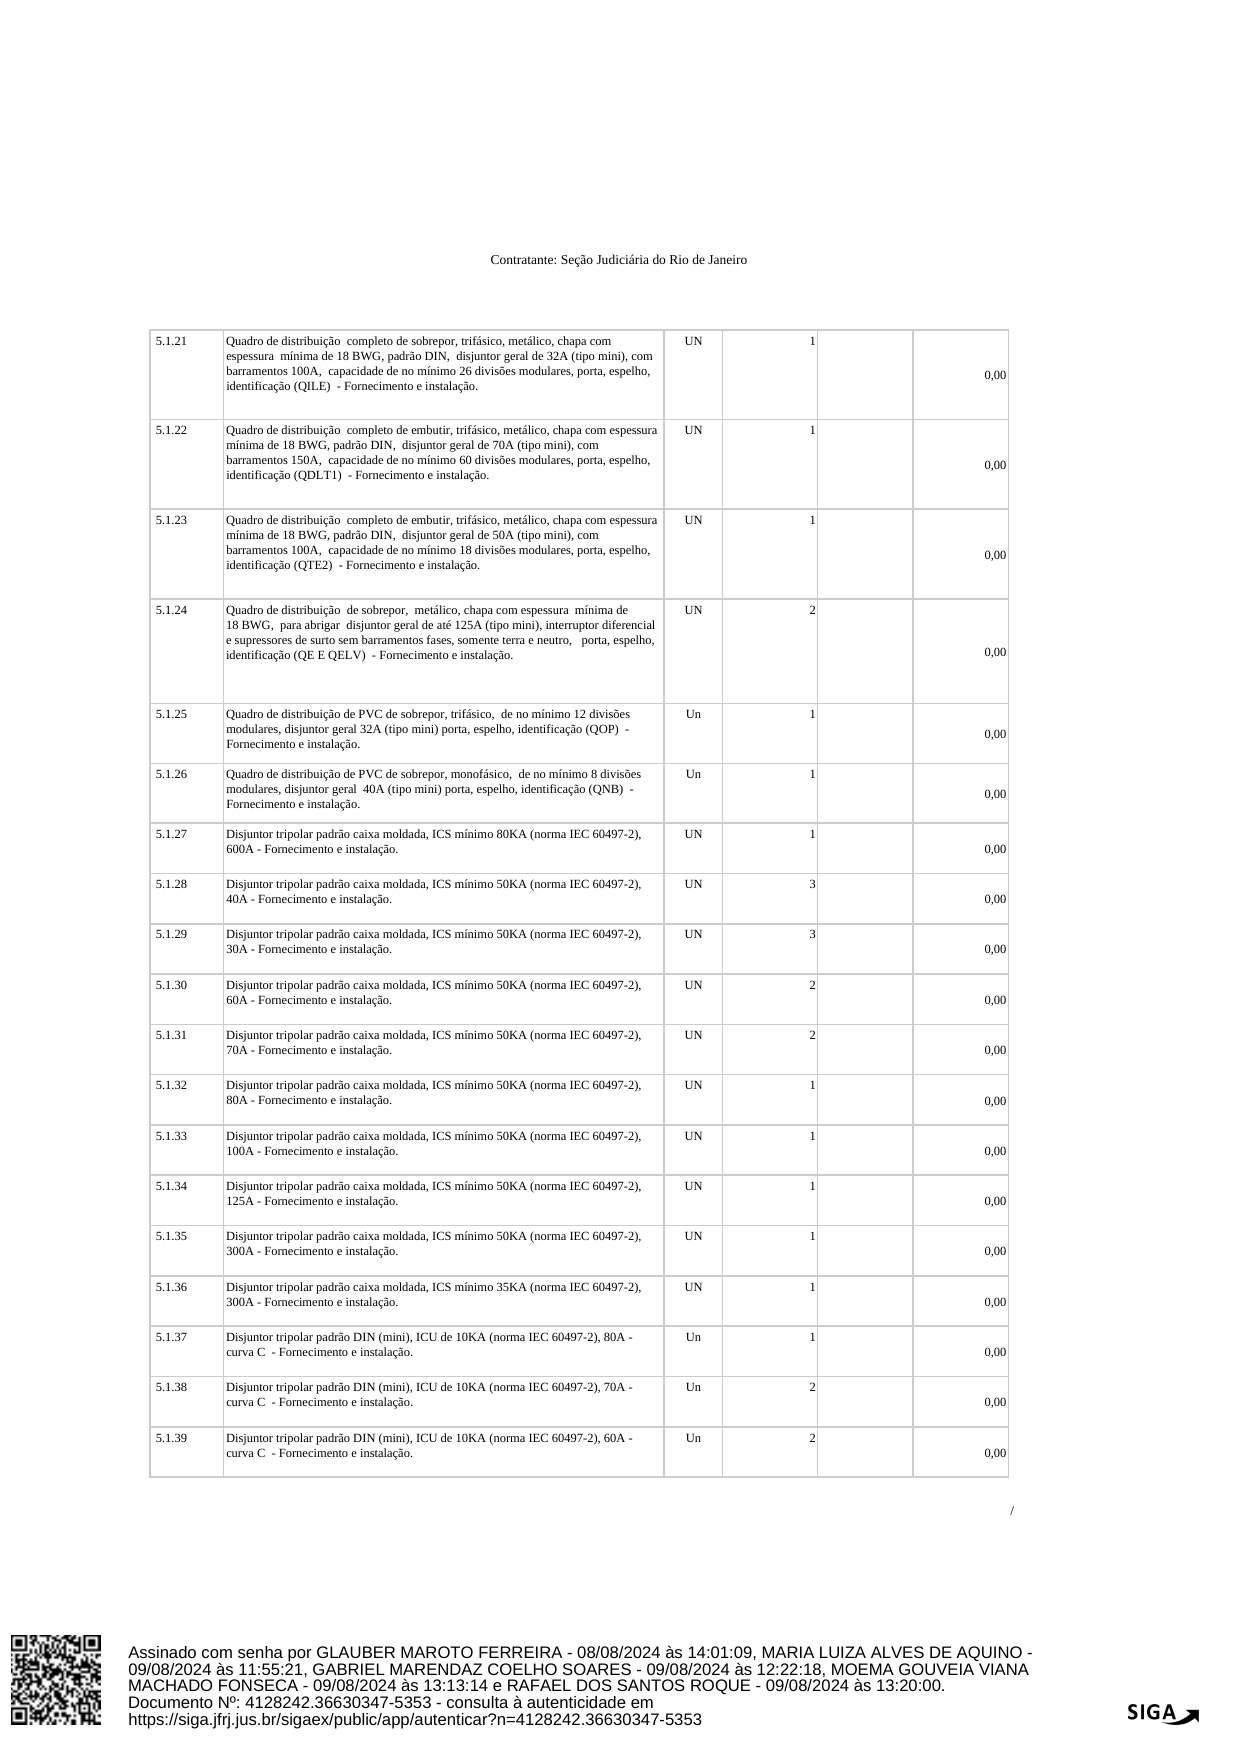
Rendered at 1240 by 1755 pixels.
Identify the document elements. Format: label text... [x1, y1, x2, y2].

table_cell 3 [723, 874, 817, 923]
table_cell Quadro de distribuição completo de embutir, trifásico, metálico, chapa com espessura mínima de 18 BWG, padrão DIN, disjuntor geral de 50A (tipo mini), com barramentos 100A, capacidade de no mínimo 18 divisões modulares, porta, espelho, identificação (QTE2) - Fornecimento e instalação. [224, 510, 663, 598]
table_cell 5.1.34 [151, 1176, 223, 1225]
table_cell Disjuntor tripolar padrão caixa moldada, ICS mínimo 50KA (norma IEC 60497-2), 70A - Fornecimento e instalação. [224, 1025, 663, 1074]
table_cell 5.1.31 [151, 1025, 223, 1074]
table_cell 5.1.38 [151, 1377, 223, 1426]
table_cell [818, 1075, 912, 1124]
table_cell 3 [723, 925, 817, 973]
table_cell 1 [723, 1226, 817, 1275]
table_cell Un [665, 704, 722, 762]
table_cell 5.1.39 [151, 1428, 223, 1476]
table_header 0,00 [914, 331, 1008, 418]
table_cell Disjuntor tripolar padrão caixa moldada, ICS mínimo 50KA (norma IEC 60497-2), 80A - Fornecimento e instalação. [224, 1075, 663, 1124]
table_header UN [665, 331, 722, 418]
table_cell [818, 975, 912, 1023]
table_cell 5.1.37 [151, 1327, 223, 1376]
table_cell UN [665, 975, 722, 1023]
table_cell UN [665, 1025, 722, 1074]
table_cell 5.1.32 [151, 1075, 223, 1124]
table_cell 0,00 [914, 975, 1008, 1023]
table_header 1 [723, 331, 817, 418]
table_cell Disjuntor tripolar padrão caixa moldada, ICS mínimo 50KA (norma IEC 60497-2), 40A - Fornecimento e instalação. [224, 874, 663, 923]
table_cell 5.1.26 [151, 764, 223, 822]
table_cell [818, 824, 912, 872]
table_cell Disjuntor tripolar padrão caixa moldada, ICS mínimo 50KA (norma IEC 60497-2), 300A - Fornecimento e instalação. [224, 1226, 663, 1275]
table_cell UN [665, 510, 722, 598]
table_cell UN [665, 1176, 722, 1225]
table_cell 1 [723, 1075, 817, 1124]
table_cell 2 [723, 975, 817, 1023]
table_cell 0,00 [914, 1176, 1008, 1225]
table_cell Disjuntor tripolar padrão caixa moldada, ICS mínimo 50KA (norma IEC 60497-2), 100A - Fornecimento e instalação. [224, 1126, 663, 1174]
table_cell Quadro de distribuição de PVC de sobrepor, monofásico, de no mínimo 8 divisões modulares, disjuntor geral 40A (tipo mini) porta, espelho, identificação (QNB) - Fornecimento e instalação. [224, 764, 663, 822]
table_cell [818, 1126, 912, 1174]
table_cell UN [665, 874, 722, 923]
table_cell UN [665, 1226, 722, 1275]
table_cell 1 [723, 420, 817, 508]
table_cell 1 [723, 1176, 817, 1225]
table_cell UN [665, 1277, 722, 1325]
table_cell 5.1.36 [151, 1277, 223, 1325]
table_cell 0,00 [914, 420, 1008, 508]
table_cell 0,00 [914, 764, 1008, 822]
table_cell 2 [723, 1428, 817, 1476]
table_header [818, 331, 912, 418]
table_cell 1 [723, 1277, 817, 1325]
table_cell [818, 1226, 912, 1275]
table_cell 0,00 [914, 704, 1008, 762]
table_cell Disjuntor tripolar padrão DIN (mini), ICU de 10KA (norma IEC 60497-2), 80A - curva C - Fornecimento e instalação. [224, 1327, 663, 1376]
table_cell Un [665, 1428, 722, 1476]
table_cell Disjuntor tripolar padrão caixa moldada, ICS mínimo 50KA (norma IEC 60497-2), 60A - Fornecimento e instalação. [224, 975, 663, 1023]
table_cell 1 [723, 1126, 817, 1174]
table_cell UN [665, 925, 722, 973]
table_cell UN [665, 824, 722, 872]
table_cell Disjuntor tripolar padrão DIN (mini), ICU de 10KA (norma IEC 60497-2), 60A - curva C - Fornecimento e instalação. [224, 1428, 663, 1476]
table_header 5.1.21 [151, 331, 223, 418]
table_cell [818, 704, 912, 762]
table_cell [818, 1025, 912, 1074]
table_cell 0,00 [914, 1377, 1008, 1426]
table_cell 1 [723, 764, 817, 822]
table_cell 0,00 [914, 824, 1008, 872]
table_cell 0,00 [914, 1428, 1008, 1476]
table_cell [818, 1377, 912, 1426]
table_cell Un [665, 1327, 722, 1376]
table_cell 2 [723, 600, 817, 703]
table_cell 5.1.23 [151, 510, 223, 598]
table_cell 0,00 [914, 600, 1008, 703]
table_cell [818, 1428, 912, 1476]
table_cell 5.1.30 [151, 975, 223, 1023]
table_cell Un [665, 764, 722, 822]
table_cell 5.1.28 [151, 874, 223, 923]
table_cell UN [665, 420, 722, 508]
table_cell 1 [723, 704, 817, 762]
table_cell [818, 874, 912, 923]
table_cell 5.1.25 [151, 704, 223, 762]
table_cell 1 [723, 1327, 817, 1376]
table_cell Disjuntor tripolar padrão caixa moldada, ICS mínimo 80KA (norma IEC 60497-2), 600A - Fornecimento e instalação. [224, 824, 663, 872]
table_cell Disjuntor tripolar padrão caixa moldada, ICS mínimo 50KA (norma IEC 60497-2), 125A - Fornecimento e instalação. [224, 1176, 663, 1225]
table_cell [818, 600, 912, 703]
table_cell 1 [723, 824, 817, 872]
table_cell Disjuntor tripolar padrão caixa moldada, ICS mínimo 35KA (norma IEC 60497-2), 300A - Fornecimento e instalação. [224, 1277, 663, 1325]
table_cell 5.1.22 [151, 420, 223, 508]
table_cell 0,00 [914, 874, 1008, 923]
table_cell UN [665, 600, 722, 703]
table_header Quadro de distribuição completo de sobrepor, trifásico, metálico, chapa com espessura mínima de 18 BWG, padrão DIN, disjuntor geral de 32A (tipo mini), com barramentos 100A, capacidade de no mínimo 26 divisões modulares, porta, espelho, identificação (QILE) - Fornecimento e instalação. [224, 331, 663, 418]
table_cell 0,00 [914, 1226, 1008, 1275]
table_cell [818, 1277, 912, 1325]
table_cell 0,00 [914, 1126, 1008, 1174]
table_cell 2 [723, 1025, 817, 1074]
table_cell [818, 420, 912, 508]
table_cell Quadro de distribuição completo de embutir, trifásico, metálico, chapa com espessura mínima de 18 BWG, padrão DIN, disjuntor geral de 70A (tipo mini), com barramentos 150A, capacidade de no mínimo 60 divisões modulares, porta, espelho, identificação (QDLT1) - Fornecimento e instalação. [224, 420, 663, 508]
table_cell 0,00 [914, 1075, 1008, 1124]
table_cell [818, 764, 912, 822]
table_cell 5.1.29 [151, 925, 223, 973]
table_cell 2 [723, 1377, 817, 1426]
table_cell 1 [723, 510, 817, 598]
table_cell [818, 1176, 912, 1225]
table_cell Quadro de distribuição de sobrepor, metálico, chapa com espessura mínima de 18 BWG, para abrigar disjuntor geral de até 125A (tipo mini), interruptor diferencial e supressores de surto sem barramentos fases, somente terra e neutro, porta, espelho, identificação (QE E QELV) - Fornecimento e instalação. [224, 600, 663, 703]
table_cell UN [665, 1126, 722, 1174]
table_cell 5.1.35 [151, 1226, 223, 1275]
table_cell UN [665, 1075, 722, 1124]
table_cell 0,00 [914, 510, 1008, 598]
table_cell [818, 510, 912, 598]
table_cell 5.1.27 [151, 824, 223, 872]
table_cell Un [665, 1377, 722, 1426]
table_cell 0,00 [914, 1025, 1008, 1074]
table_cell Quadro de distribuição de PVC de sobrepor, trifásico, de no mínimo 12 divisões modulares, disjuntor geral 32A (tipo mini) porta, espelho, identificação (QOP) - Fornecimento e instalação. [224, 704, 663, 762]
table_cell 0,00 [914, 925, 1008, 973]
table_cell 5.1.24 [151, 600, 223, 703]
table_cell 0,00 [914, 1277, 1008, 1325]
table_cell [818, 925, 912, 973]
table_cell 0,00 [914, 1327, 1008, 1376]
table_cell [818, 1327, 912, 1376]
table_cell Disjuntor tripolar padrão DIN (mini), ICU de 10KA (norma IEC 60497-2), 70A - curva C - Fornecimento e instalação. [224, 1377, 663, 1426]
table_cell 5.1.33 [151, 1126, 223, 1174]
table_cell Disjuntor tripolar padrão caixa moldada, ICS mínimo 50KA (norma IEC 60497-2), 30A - Fornecimento e instalação. [224, 925, 663, 973]
